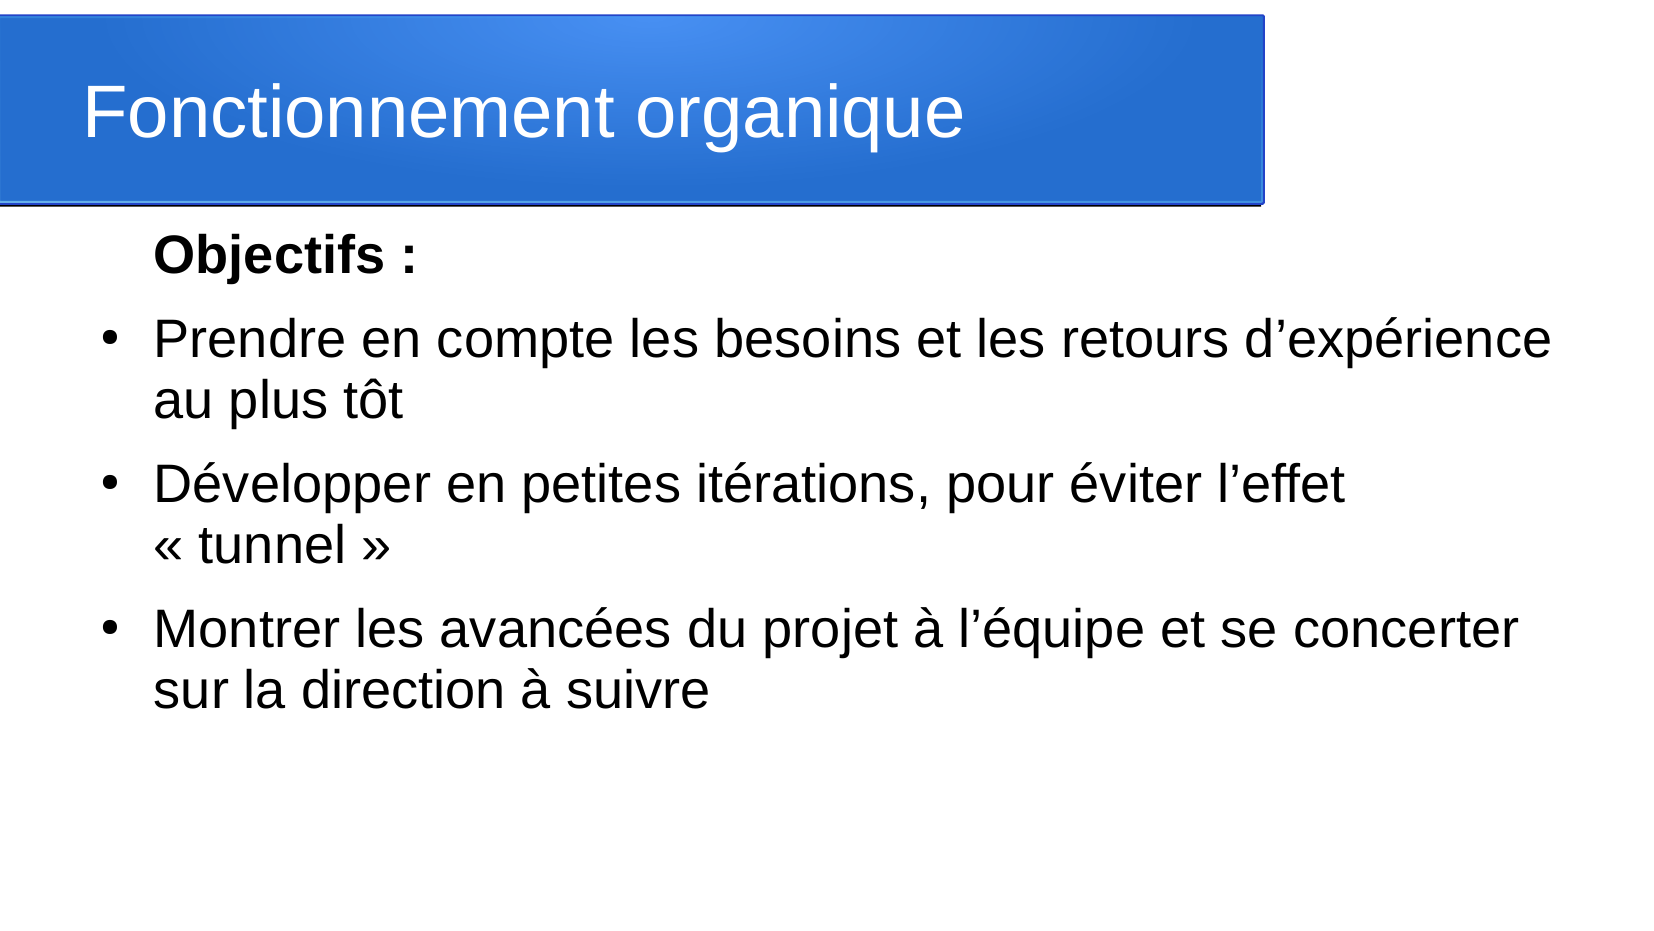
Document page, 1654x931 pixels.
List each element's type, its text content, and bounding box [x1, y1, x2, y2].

list Objectifs : Prendre en compte les besoins et les retours d’expérience au plus tôt Développer en petites itérations, pour éviter l’effet « tunnel » Montrer les avancées du projet à l’équipe et se concerter sur la direction à suivre [82, 224, 1571, 764]
title Fonctionnement organique [82, 35, 1235, 189]
